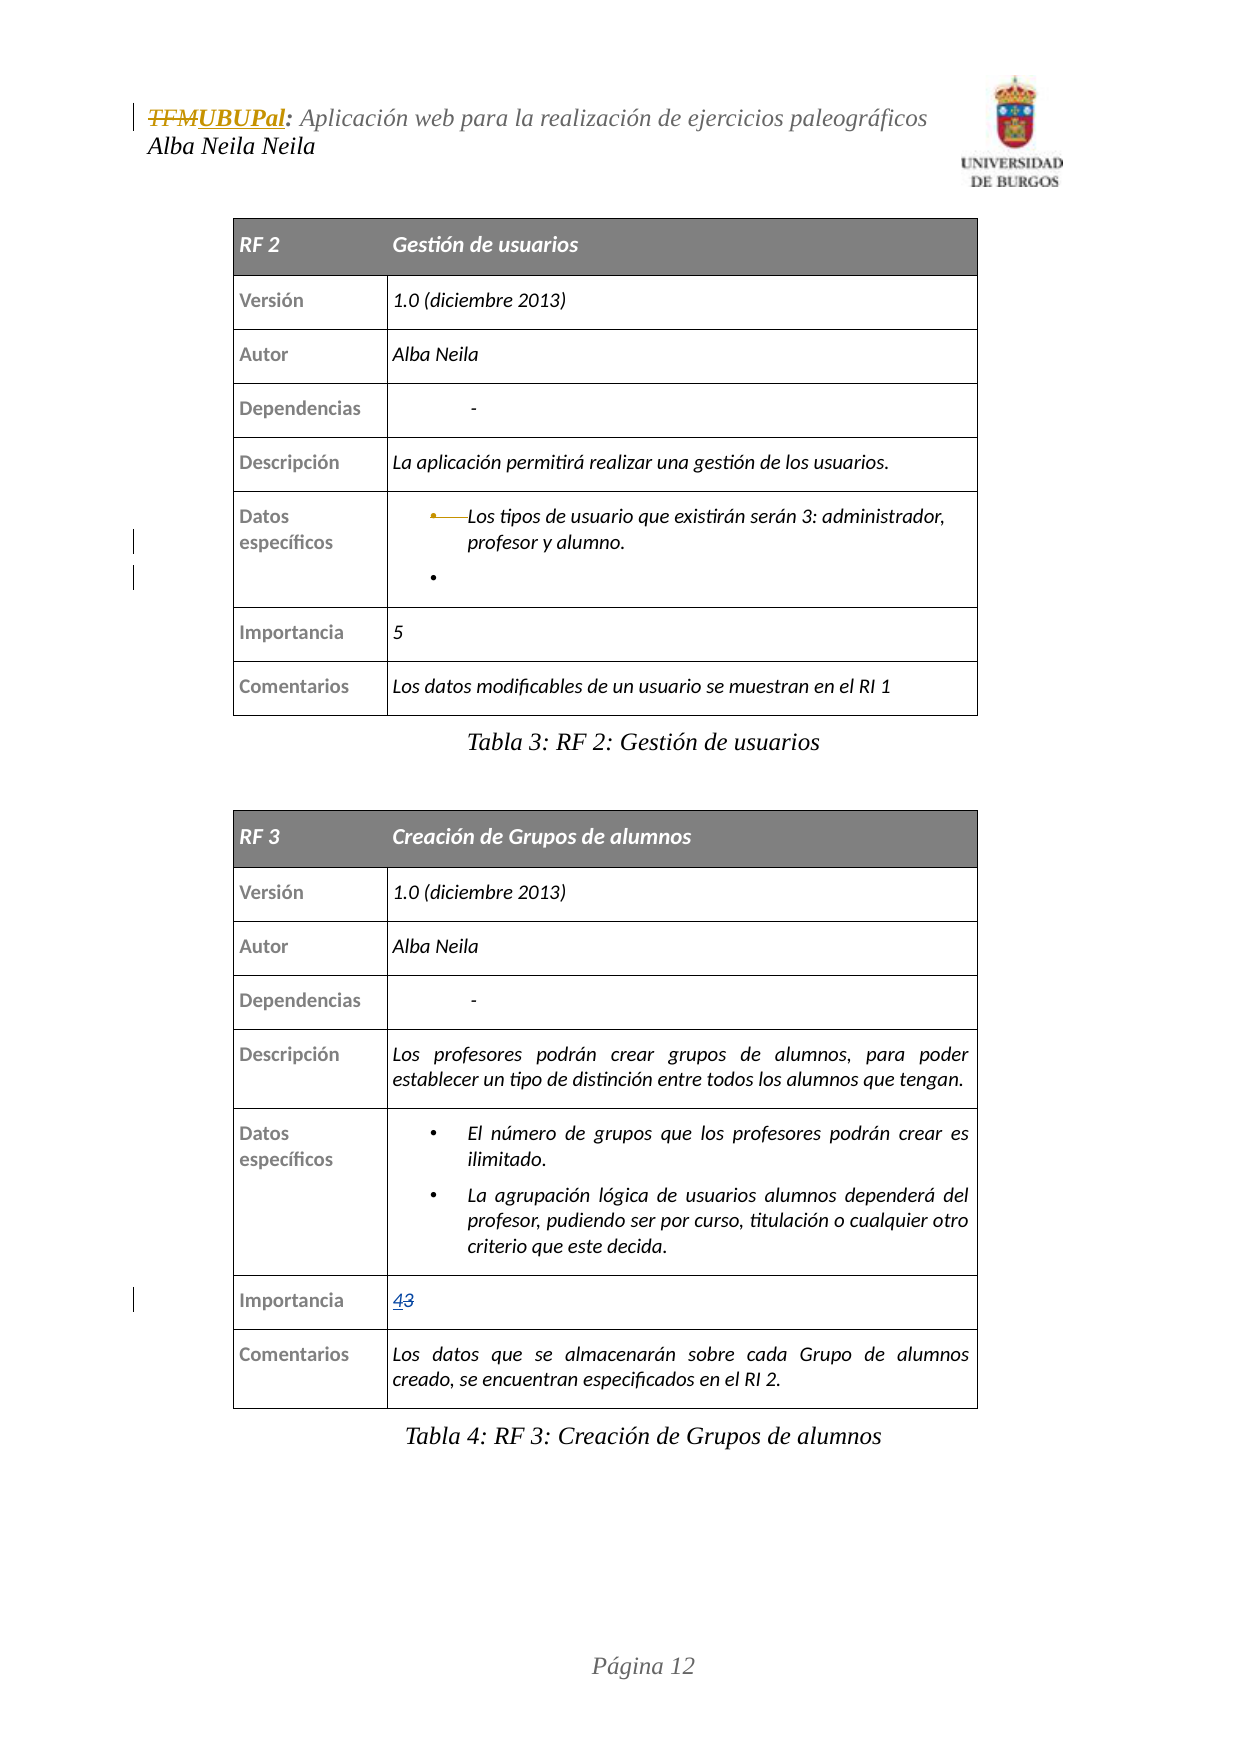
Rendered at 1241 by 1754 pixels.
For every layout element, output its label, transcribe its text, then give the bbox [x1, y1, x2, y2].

table_cell - [388, 976, 977, 1029]
table_header Creación de Grupos de alumnos [387, 811, 977, 867]
table_cell Comentarios [234, 1330, 387, 1408]
table_cell Autor [234, 922, 387, 975]
table_cell Los datos que se almacenarán sobre cada Grupo de alumnos creado, se encuentran especificados en el RI 2. [388, 1330, 977, 1408]
table_cell Descripción [234, 438, 387, 491]
table_cell Versión [234, 276, 387, 329]
table_cell 4 [388, 1276, 977, 1329]
table_cell Importancia [234, 608, 387, 661]
table_cell Dependencias [234, 384, 387, 437]
table_cell - [388, 384, 977, 437]
table_cell Importancia [234, 1276, 387, 1329]
table_cell Descripción [234, 1030, 387, 1108]
table_cell Datos específicos [234, 1109, 387, 1275]
table_cell Alba Neila [388, 922, 977, 975]
table_cell Los datos modificables de un usuario se muestran en el RI 1 [388, 662, 977, 715]
text Tabla 3: RF 2: Gestión de usuarios [226, 727, 1063, 756]
table_header Gestión de usuarios [387, 219, 977, 275]
table_cell Los tipos de usuario que existirán serán 3: administrador, profesor y alumno. [388, 492, 977, 607]
table_cell Alba Neila [388, 330, 977, 383]
table_cell Dependencias [234, 976, 387, 1029]
table_cell El número de grupos que los profesores podrán crear es ilimitado. La agrupación lógica de usuarios alumnos dependerá del profesor, pudiendo ser por curso, titulación o cualquier otro criterio que este decida. [388, 1109, 977, 1275]
table_cell 1.0 (diciembre 2013) [388, 276, 977, 329]
table_cell 1.0 (diciembre 2013) [388, 868, 977, 921]
table_cell Los profesores podrán crear grupos de alumnos, para poder establecer un tipo de distinción entre todos los alumnos que tengan. [388, 1030, 977, 1108]
picture [961, 75, 1063, 187]
table_cell Comentarios [234, 662, 387, 715]
table_cell Datos específicos [234, 492, 387, 607]
table_cell 5 [388, 608, 977, 661]
table_cell Versión [234, 868, 387, 921]
text Tabla 4: RF 3: Creación de Grupos de alumnos [226, 1421, 1063, 1449]
table_header RF 2 [234, 219, 387, 275]
table_cell La aplicación permitirá realizar una gestión de los usuarios. [388, 438, 977, 491]
table_cell Autor [234, 330, 387, 383]
table_header RF 3 [234, 811, 387, 867]
